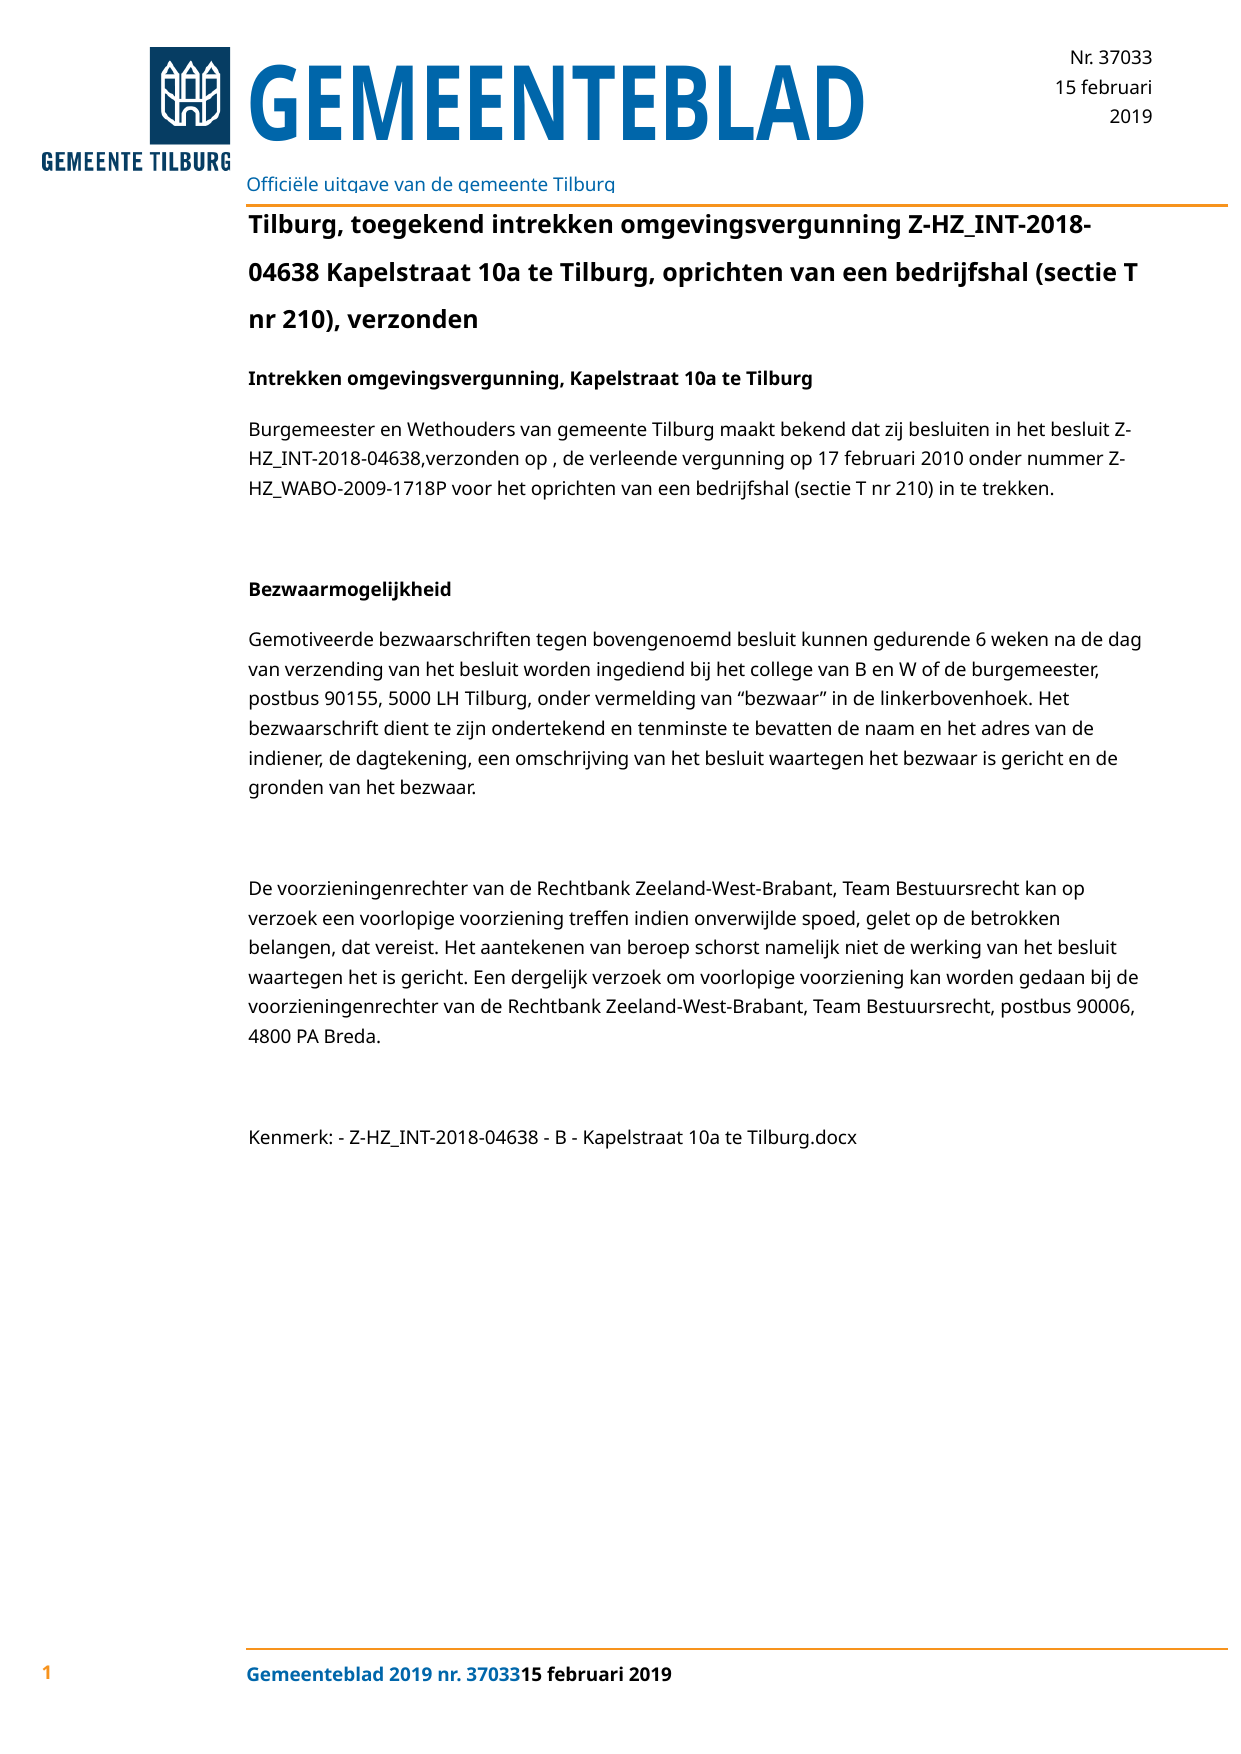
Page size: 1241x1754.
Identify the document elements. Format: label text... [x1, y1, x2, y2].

text Bezwaarmogelijkheid [248, 576, 1152, 602]
text Tilburg, toegekend intrekken omgevingsvergunning Z-HZ_INT-2018-04638 Kapelstraat 10a te Tilburg, oprichten van een bedrijfshal (sectie T nr 210), verzonden [248, 207, 1152, 336]
text Intrekken omgevingsvergunning, Kapelstraat 10a te Tilburg [248, 366, 1152, 391]
text Gemotiveerde bezwaarschriften tegen bovengenoemd besluit kunnen gedurende 6 weken na de dag van verzending van het besluit worden ingediend bij het college van B en W of de burgemeester, postbus 90155, 5000 LH Tilburg, onder vermelding van “bezwaar” in de linkerbovenhoek. Het bezwaarschrift dient te zijn ondertekend en tenminste te bevatten de naam en het adres van de indiener, de dagtekening, een omschrijving van het besluit waartegen het bezwaar is gericht en de gronden van het bezwaar. [248, 626, 1152, 800]
text Burgemeester en Wethouders van gemeente Tilburg maakt bekend dat zij besluiten in het besluit Z-HZ_INT-2018-04638,verzonden op , de verleende vergunning op 17 februari 2010 onder nummer Z-HZ_WABO-2009-1718P voor het oprichten van een bedrijfshal (sectie T nr 210) in te trekken. [248, 416, 1152, 501]
text Kenmerk: - Z-HZ_INT-2018-04638 - B - Kapelstraat 10a te Tilburg.docx [248, 1124, 1152, 1149]
text De voorzieningenrechter van de Rechtbank Zeeland-West-Brabant, Team Bestuursrecht kan op verzoek een voorlopige voorziening treffen indien onverwijlde spoed, gelet op de betrokken belangen, dat vereist. Het aantekenen van beroep schorst namelijk niet de werking van het besluit waartegen het is gericht. Een dergelijk verzoek om voorlopige voorziening kan worden gedaan bij de voorzieningenrechter van de Rechtbank Zeeland-West-Brabant, Team Bestuursrecht, postbus 90006, 4800 PA Breda. [248, 875, 1152, 1049]
picture [41, 47, 231, 172]
